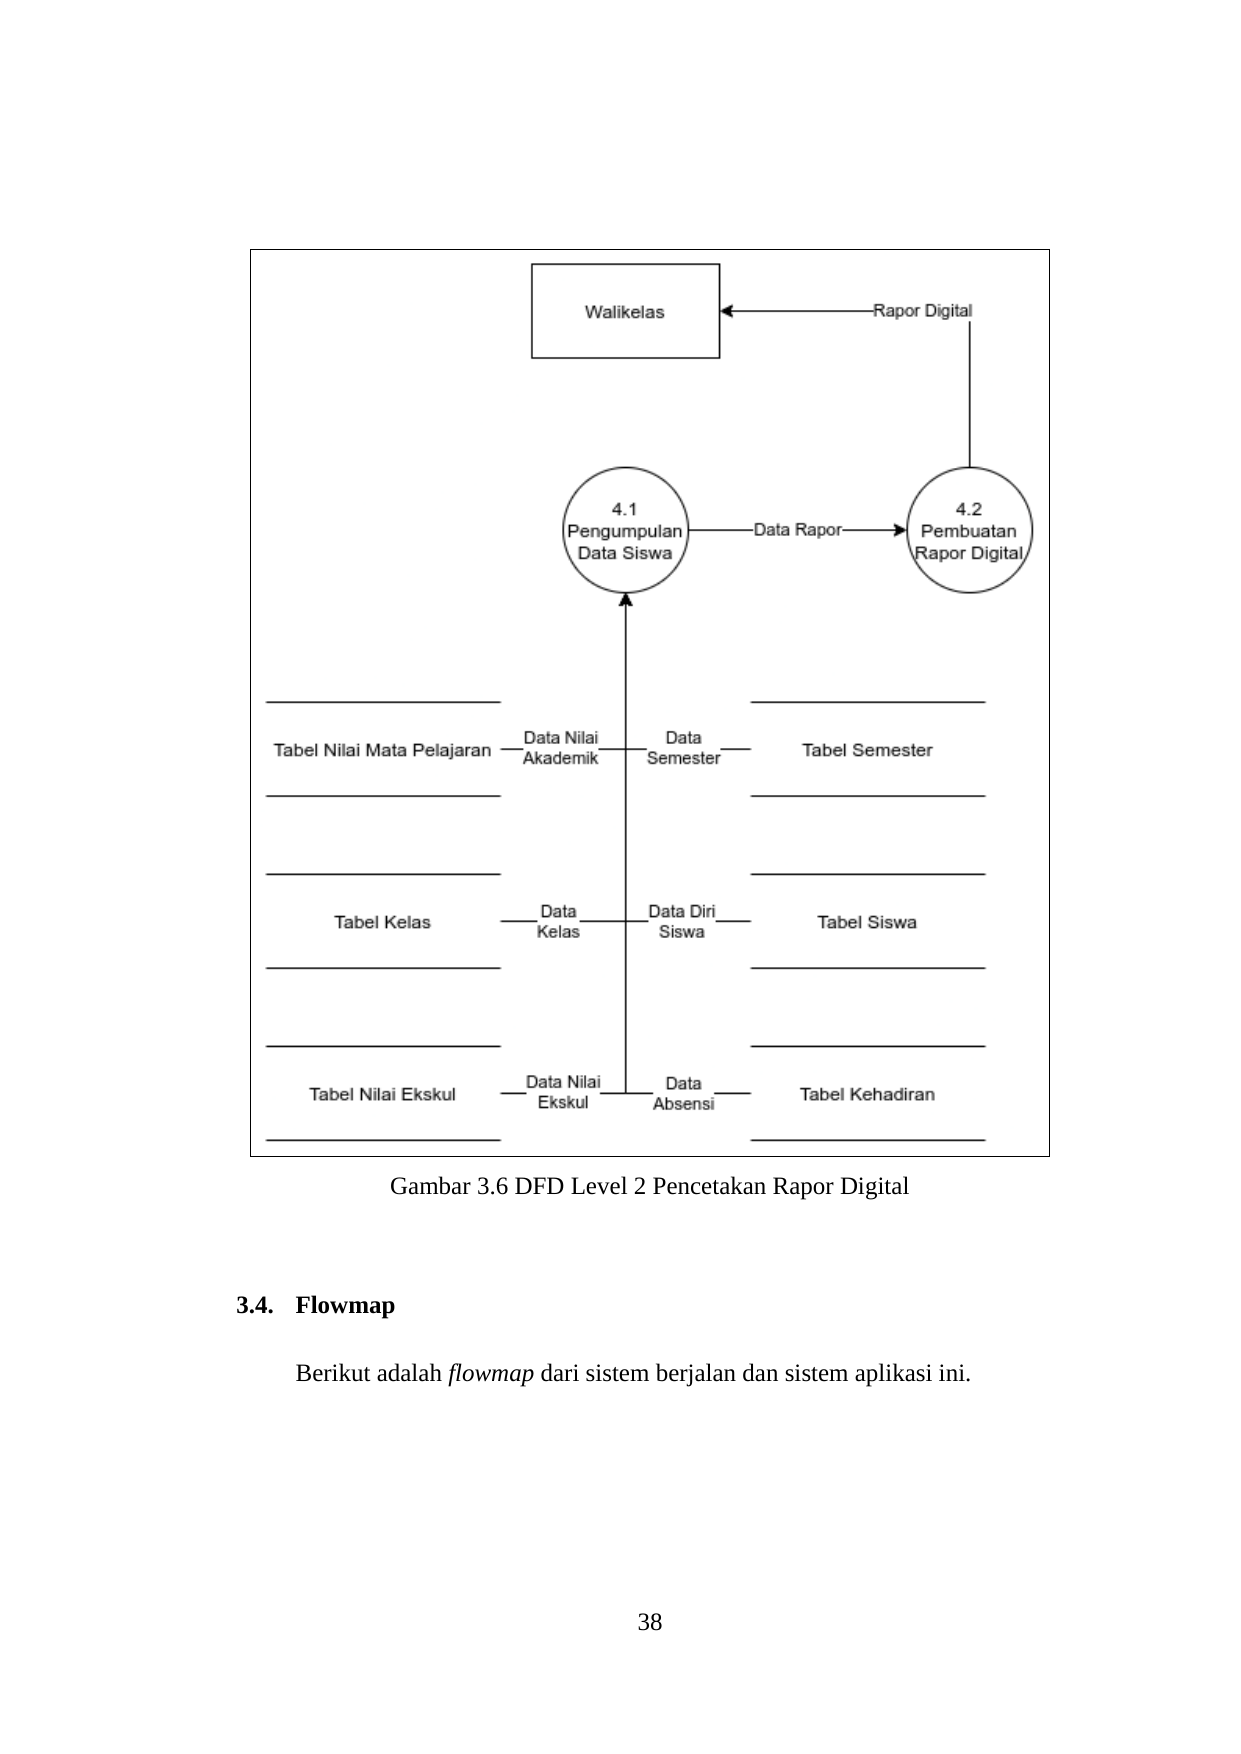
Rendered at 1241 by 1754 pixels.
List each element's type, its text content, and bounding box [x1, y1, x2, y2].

text Berikut adalah flowmap dari sistem berjalan dan sistem aplikasi ini. [236, 1346, 1063, 1390]
picture [251, 250, 1049, 1156]
list Gambar 3.6 DFD Level 2 Pencetakan Rapor Digital [250, 1157, 1049, 1200]
subtitle Flowmap [236, 1291, 1063, 1319]
